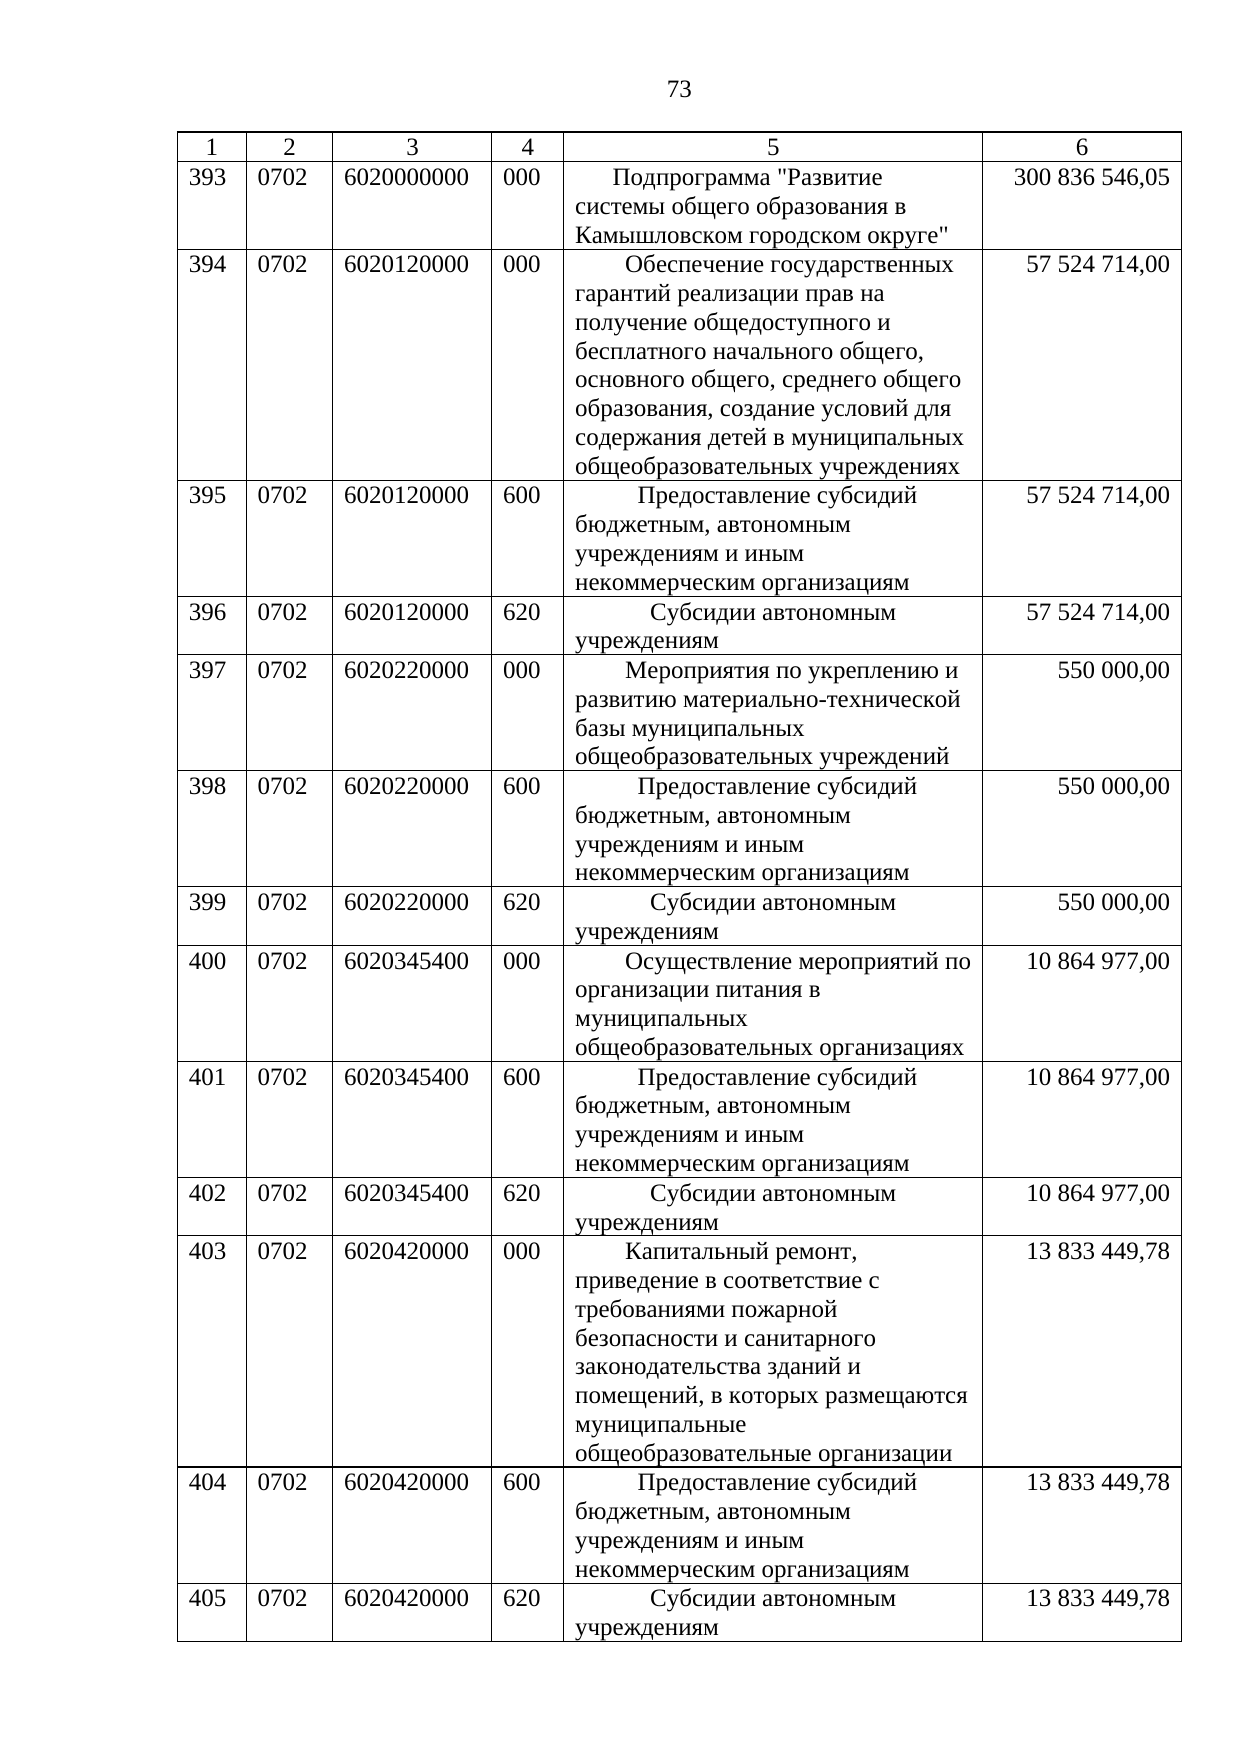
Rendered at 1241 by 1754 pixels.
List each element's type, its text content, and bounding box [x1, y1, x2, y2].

table_header 4 [492, 133, 563, 161]
table_cell 0702 [247, 887, 332, 945]
table_cell 10 864 977,00 [983, 1062, 1181, 1177]
table_cell 600 [492, 771, 563, 886]
table_cell 0702 [247, 946, 332, 1061]
table_cell 0702 [247, 162, 332, 248]
table_cell 0702 [247, 1468, 332, 1582]
table_cell 620 [492, 1584, 563, 1641]
table_cell 300 836 546,05 [983, 162, 1181, 248]
table_cell 405 [178, 1584, 246, 1641]
table_cell 550 000,00 [983, 771, 1181, 886]
table_cell 395 [178, 481, 246, 596]
table_header 2 [247, 133, 332, 161]
table_cell Обеспечение государственных гарантий реализации прав на получение общедоступного и бесплатного начального общего, основного общего, среднего общего образования, создание условий для содержания детей в муниципальных общеобразовательных учреждениях [564, 250, 982, 479]
table_cell 0702 [247, 481, 332, 596]
table_cell 13 833 449,78 [983, 1236, 1181, 1466]
table_cell Капитальный ремонт, приведение в соответствие с требованиями пожарной безопасности и санитарного законодательства зданий и помещений, в которых размещаются муниципальные общеобразовательные организации [564, 1236, 982, 1466]
table_cell Предоставление субсидий бюджетным, автономным учреждениям и иным некоммерческим организациям [564, 481, 982, 596]
table_cell 0702 [247, 250, 332, 479]
table_cell 000 [492, 655, 563, 770]
table_cell 6020345400 [333, 1062, 491, 1177]
table_cell 6020420000 [333, 1236, 491, 1466]
table_cell 397 [178, 655, 246, 770]
table_cell Предоставление субсидий бюджетным, автономным учреждениям и иным некоммерческим организациям [564, 1062, 982, 1177]
table_cell 0702 [247, 1178, 332, 1235]
table_cell 6020345400 [333, 946, 491, 1061]
table_cell 620 [492, 1178, 563, 1235]
table_header 5 [564, 133, 982, 161]
table_cell 0702 [247, 1236, 332, 1466]
table_cell 6020000000 [333, 162, 491, 248]
table_cell 404 [178, 1468, 246, 1582]
table_cell 402 [178, 1178, 246, 1235]
table_cell 6020420000 [333, 1468, 491, 1582]
table_cell 399 [178, 887, 246, 945]
table_cell 6020220000 [333, 887, 491, 945]
table_cell 6020120000 [333, 481, 491, 596]
table_cell 0702 [247, 655, 332, 770]
table_cell 6020345400 [333, 1178, 491, 1235]
table_cell 394 [178, 250, 246, 479]
table_cell 0702 [247, 1584, 332, 1641]
table_cell 620 [492, 597, 563, 654]
table_cell 000 [492, 1236, 563, 1466]
table_cell 400 [178, 946, 246, 1061]
table_cell 000 [492, 250, 563, 479]
table_cell 550 000,00 [983, 655, 1181, 770]
table_cell 6020120000 [333, 250, 491, 479]
table_cell 6020220000 [333, 655, 491, 770]
table_cell 403 [178, 1236, 246, 1466]
table_cell 0702 [247, 771, 332, 886]
table_cell Подпрограмма "Развитие системы общего образования в Камышловском городском округе" [564, 162, 982, 248]
table_cell Субсидии автономным учреждениям [564, 597, 982, 654]
table_cell Предоставление субсидий бюджетным, автономным учреждениям и иным некоммерческим организациям [564, 771, 982, 886]
table_cell 10 864 977,00 [983, 946, 1181, 1061]
table_cell 620 [492, 887, 563, 945]
table_cell 398 [178, 771, 246, 886]
table_cell 6020420000 [333, 1584, 491, 1641]
table_cell 0702 [247, 1062, 332, 1177]
table_cell Субсидии автономным учреждениям [564, 1178, 982, 1235]
table_cell 13 833 449,78 [983, 1468, 1181, 1582]
table_cell 13 833 449,78 [983, 1584, 1181, 1641]
table_cell 393 [178, 162, 246, 248]
table_cell 396 [178, 597, 246, 654]
table_cell 600 [492, 1468, 563, 1582]
table_cell 550 000,00 [983, 887, 1181, 945]
table_cell Мероприятия по укреплению и развитию материально-технической базы муниципальных общеобразовательных учреждений [564, 655, 982, 770]
table_cell 000 [492, 946, 563, 1061]
table_cell 10 864 977,00 [983, 1178, 1181, 1235]
table_cell 600 [492, 481, 563, 596]
table_cell Субсидии автономным учреждениям [564, 887, 982, 945]
table_header 1 [178, 133, 246, 161]
table_cell 57 524 714,00 [983, 481, 1181, 596]
table_cell 401 [178, 1062, 246, 1177]
table_cell Осуществление мероприятий по организации питания в муниципальных общеобразовательных организациях [564, 946, 982, 1061]
table_cell Субсидии автономным учреждениям [564, 1584, 982, 1641]
table_header 3 [333, 133, 491, 161]
table_cell 57 524 714,00 [983, 250, 1181, 479]
table_cell 6020220000 [333, 771, 491, 886]
table_cell 57 524 714,00 [983, 597, 1181, 654]
table_cell 6020120000 [333, 597, 491, 654]
table_cell Предоставление субсидий бюджетным, автономным учреждениям и иным некоммерческим организациям [564, 1468, 982, 1582]
table_cell 000 [492, 162, 563, 248]
table_cell 0702 [247, 597, 332, 654]
table_cell 600 [492, 1062, 563, 1177]
table_header 6 [983, 133, 1181, 161]
